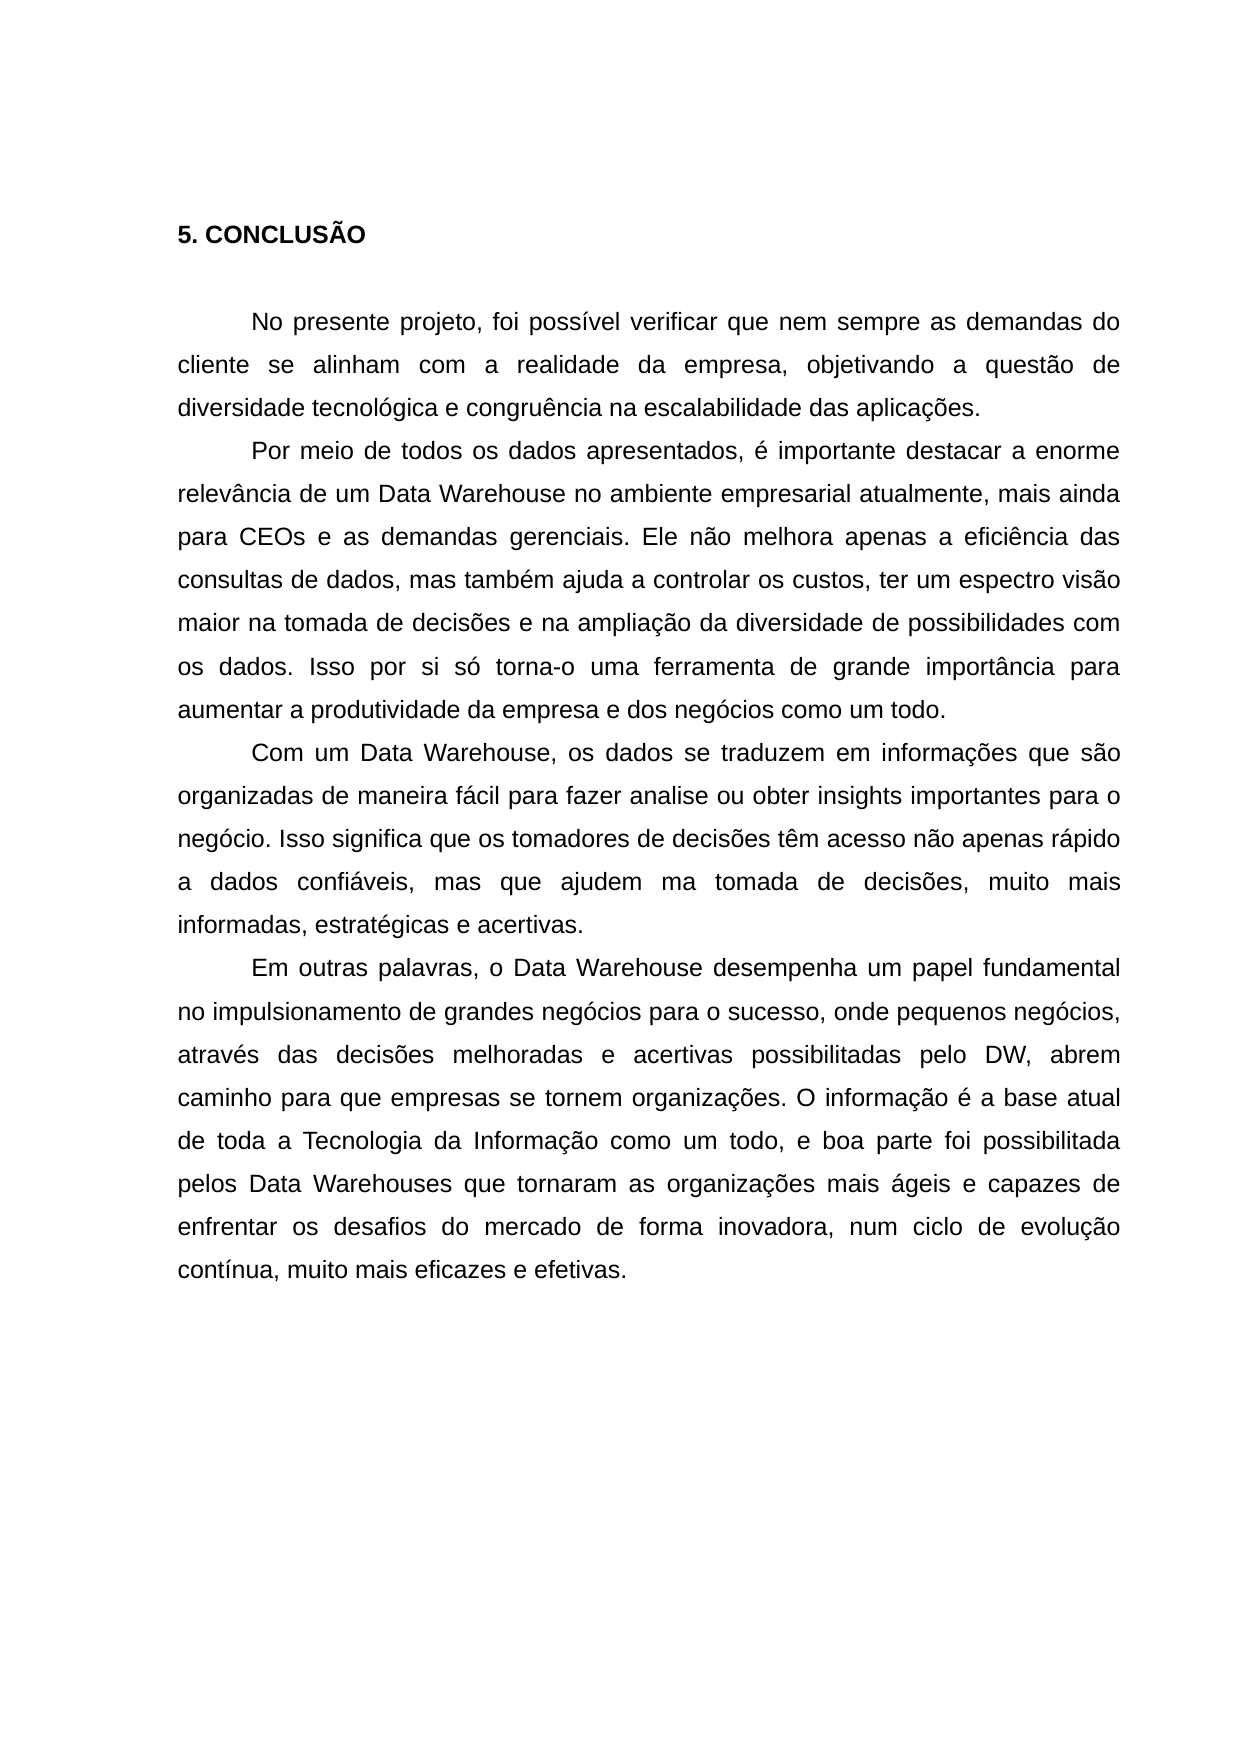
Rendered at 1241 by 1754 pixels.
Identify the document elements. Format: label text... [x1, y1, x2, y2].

text Com um Data Warehouse, os dados se traduzem em informações que são organizadas de maneira fácil para fazer analise ou obter insights importantes para o negócio. Isso significa que os tomadores de decisões têm acesso não apenas rápido a dados confiáveis, mas que ajudem ma tomada de decisões, muito mais informadas, estratégicas e acertivas. [177, 738, 1122, 939]
text No presente projeto, foi possível verificar que nem sempre as demandas do cliente se alinham com a realidade da empresa, objetivando a questão de diversidade tecnológica e congruência na escalabilidade das aplicações. [177, 307, 1122, 422]
text 5. CONCLUSÃO [177, 220, 1122, 249]
text Por meio de todos os dados apresentados, é importante destacar a enorme relevância de um Data Warehouse no ambiente empresarial atualmente, mais ainda para CEOs e as demandas gerenciais. Ele não melhora apenas a eficiência das consultas de dados, mas também ajuda a controlar os custos, ter um espectro visão maior na tomada de decisões e na ampliação da diversidade de possibilidades com os dados. Isso por si só torna-o uma ferramenta de grande importância para aumentar a produtividade da empresa e dos negócios como um todo. [177, 436, 1122, 723]
text Em outras palavras, o Data Warehouse desempenha um papel fundamental no impulsionamento de grandes negócios para o sucesso, onde pequenos negócios, através das decisões melhoradas e acertivas possibilitadas pelo DW, abrem caminho para que empresas se tornem organizações. O informação é a base atual de toda a Tecnologia da Informação como um todo, e boa parte foi possibilitada pelos Data Warehouses que tornaram as organizações mais ágeis e capazes de enfrentar os desafios do mercado de forma inovadora, num ciclo de evolução contínua, muito mais eficazes e efetivas. [177, 953, 1122, 1284]
